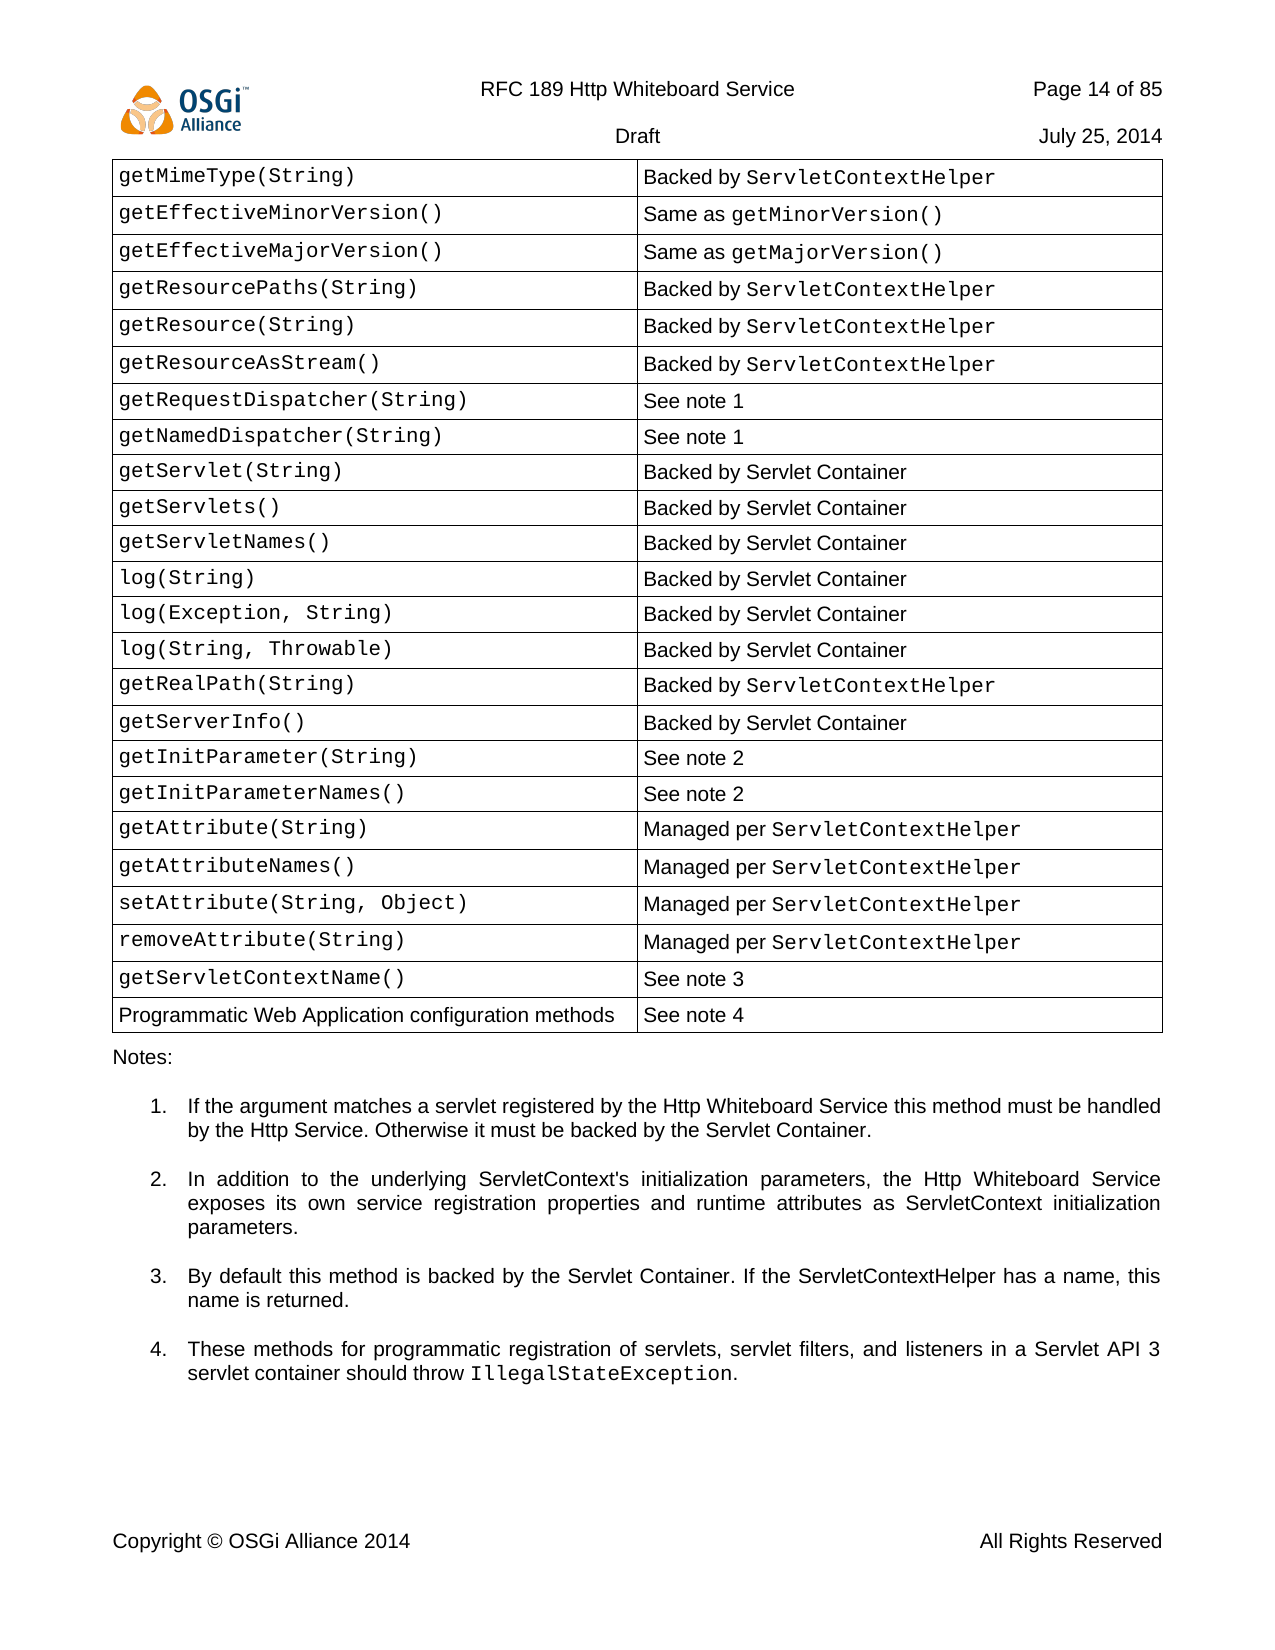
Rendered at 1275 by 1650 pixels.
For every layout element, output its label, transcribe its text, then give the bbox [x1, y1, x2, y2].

table_cell Backed by Servlet Container [638, 526, 1162, 561]
table_cell Backed by ServletContextHelper [638, 347, 1162, 383]
table_cell getServerInfo() [113, 706, 637, 740]
table_cell Managed per ServletContextHelper [638, 850, 1162, 886]
table_cell See note 2. [638, 777, 1162, 811]
table_cell Backed by ServletContextHelper [638, 310, 1162, 346]
picture [113, 78, 257, 142]
table_cell getEffectiveMinorVersion() [113, 197, 637, 234]
table_cell getInitParameter(String) [113, 741, 637, 776]
table_cell Backed by Servlet Container [638, 597, 1162, 632]
table_cell getEffectiveMajorVersion() [113, 235, 637, 271]
table_cell log(String) [113, 562, 637, 596]
table_cell Backed by Servlet Container [638, 491, 1162, 525]
table_cell getResourceAsStream() [113, 347, 637, 383]
table_cell Same as getMajorVersion() [638, 235, 1162, 271]
table_cell Backed by Servlet Container [638, 706, 1162, 740]
list These methods for programmatic registration of servlets, servlet filters, and listeners in a Servlet API 3 servlet container should throw IllegalStateException. [150, 1336, 1162, 1386]
list If the argument matches a servlet registered by the Http Whiteboard Service this method must be handled by the Http Service. Otherwise it must be backed by the Servlet Container. [150, 1094, 1162, 1142]
table_cell Backed by Servlet Container [638, 455, 1162, 490]
table_cell Backed by ServletContextHelper [638, 272, 1162, 308]
table_cell getResource(String) [113, 310, 637, 346]
table_cell getServlets() [113, 491, 637, 525]
table_cell Managed per ServletContextHelper [638, 925, 1162, 961]
table_cell getAttributeNames() [113, 850, 637, 886]
table_cell getAttribute(String) [113, 812, 637, 849]
table_cell Programmatic Web Application configuration methods [113, 998, 637, 1032]
table_cell Backed by ServletContextHelper [638, 669, 1162, 705]
list By default this method is backed by the Servlet Container. If the ServletContextHelper has a name, this name is returned. [150, 1263, 1162, 1311]
table_cell setAttribute(String, Object) [113, 887, 637, 924]
table_cell getMimeType(String) [113, 160, 637, 196]
table_cell Backed by Servlet Container [638, 562, 1162, 596]
table_cell See note 4. [638, 998, 1162, 1032]
table_cell Backed by ServletContextHelper [638, 160, 1162, 196]
table_cell getInitParameterNames() [113, 777, 637, 811]
table_cell log(Exception, String) [113, 597, 637, 632]
table_cell getRealPath(String) [113, 669, 637, 705]
table_cell Managed per ServletContextHelper [638, 812, 1162, 849]
table_cell Managed per ServletContextHelper [638, 887, 1162, 924]
table_cell Backed by Servlet Container [638, 633, 1162, 667]
table_cell See note 2. [638, 741, 1162, 776]
table_cell getResourcePaths(String) [113, 272, 637, 308]
table_cell getServletContextName() [113, 962, 637, 997]
table_cell See note 3. [638, 962, 1162, 997]
table_cell getServletNames() [113, 526, 637, 561]
table_cell log(String, Throwable) [113, 633, 637, 667]
table_cell Same as getMinorVersion() [638, 197, 1162, 234]
table_cell removeAttribute(String) [113, 925, 637, 961]
table_cell getNamedDispatcher(String) [113, 420, 637, 454]
table_cell See note 1. [638, 420, 1162, 454]
text Notes: [112, 1045, 1162, 1069]
table_cell getRequestDispatcher(String) [113, 384, 637, 419]
table_cell See note 1. [638, 384, 1162, 419]
list In addition to the underlying ServletContext's initialization parameters, the Http Whiteboard Service exposes its own service registration properties and runtime attributes as ServletContext initialization parameters. [150, 1167, 1162, 1238]
table_cell getServlet(String) [113, 455, 637, 490]
